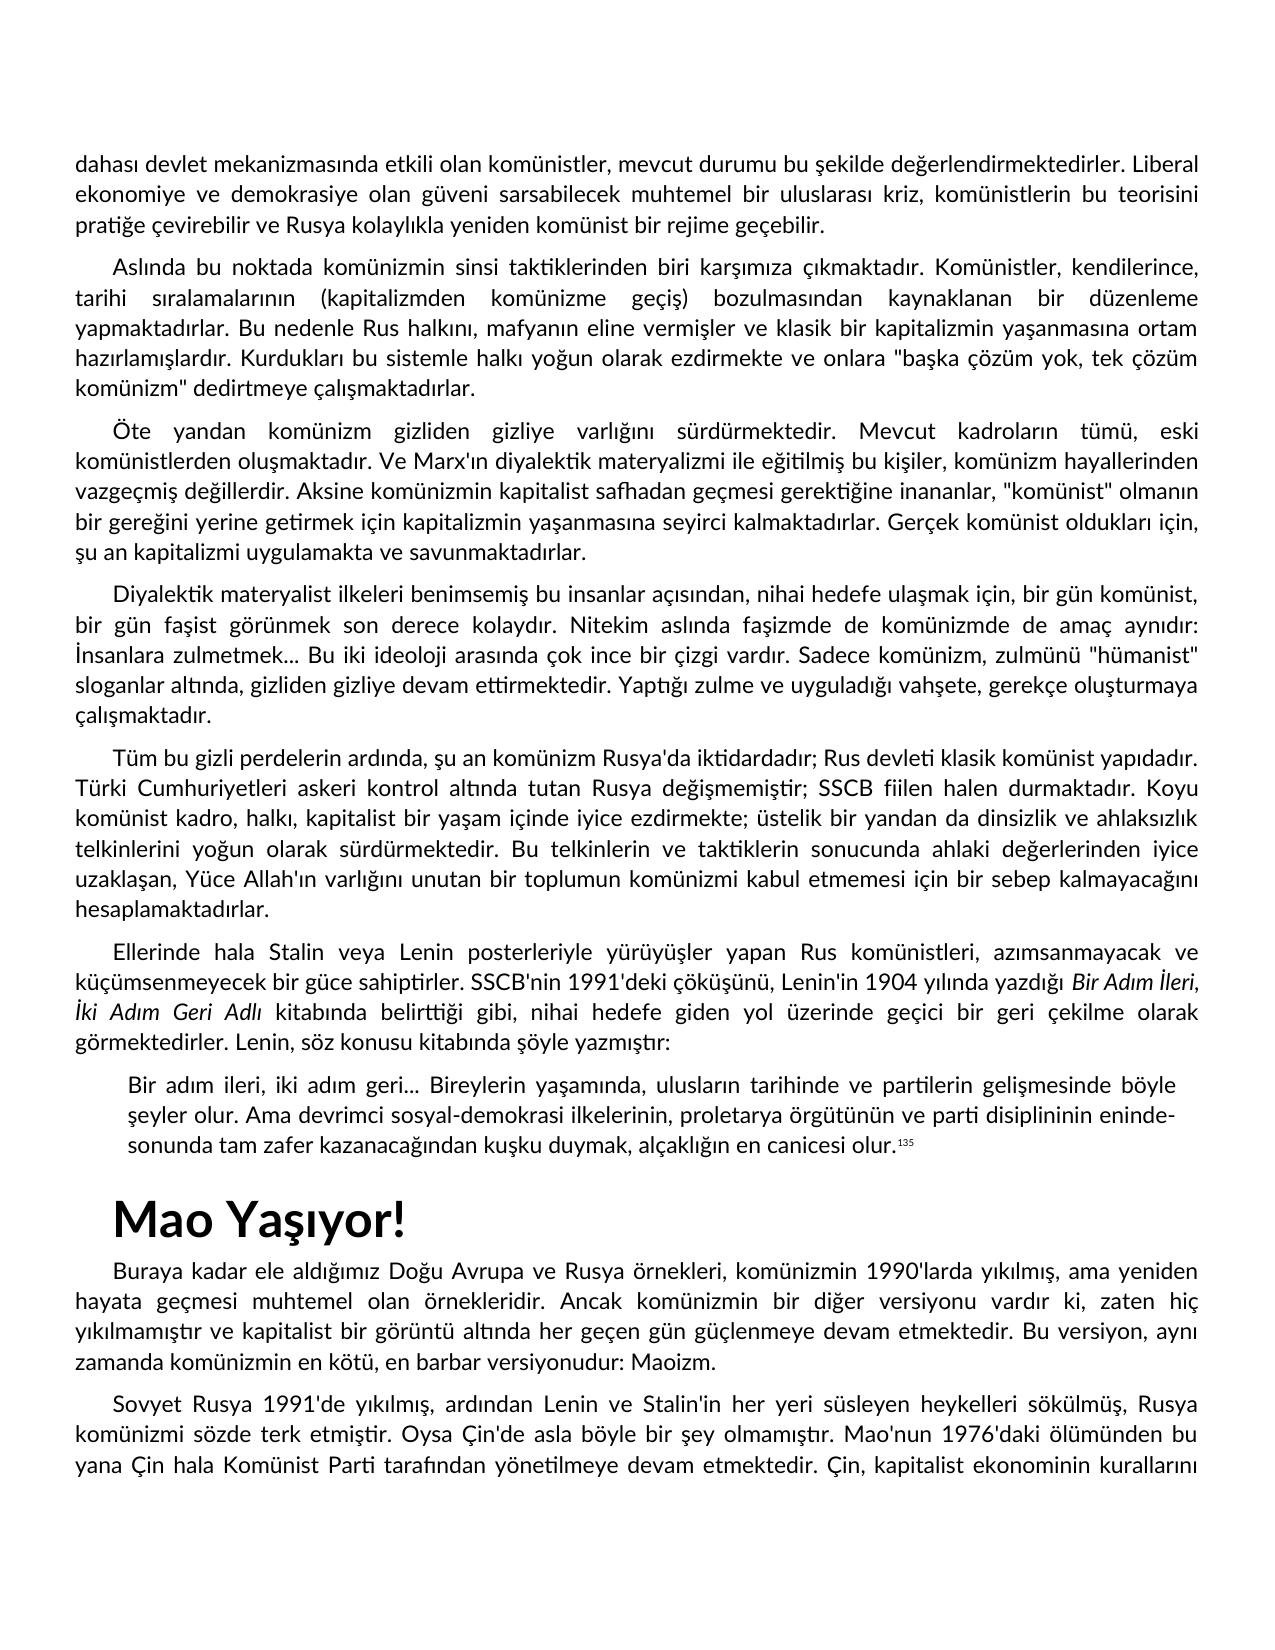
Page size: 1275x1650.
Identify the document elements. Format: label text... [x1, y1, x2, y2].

subtitle Mao Yaşıyor! [112, 1188, 1200, 1248]
text Tüm bu gizli perdelerin ardında, şu an komünizm Rusya'da iktidardadır; Rus devleti klasik komünist yapıdadır. Türki Cumhuriyetleri askeri kontrol altında tutan Rusya değişmemiştir; SSCB fiilen halen durmaktadır. Koyu komünist kadro, halkı, kapitalist bir yaşam içinde iyice ezdirmekte; üstelik bir yandan da dinsizlik ve ahlaksızlık telkinlerini yoğun olarak sürdürmektedir. Bu telkinlerin ve taktiklerin sonucunda ahlaki değerlerinden iyice uzaklaşan, Yüce Allah'ın varlığını unutan bir toplumun komünizmi kabul etmemesi için bir sebep kalmayacağını hesaplamaktadırlar. [75, 744, 1200, 922]
text Aslında bu noktada komünizmin sinsi taktiklerinden biri karşımıza çıkmaktadır. Komünistler, kendilerince, tarihi sıralamalarının (kapitalizmden komünizme geçiş) bozulmasından kaynaklanan bir düzenleme yapmaktadırlar. Bu nedenle Rus halkını, mafyanın eline vermişler ve klasik bir kapitalizmin yaşanmasına ortam hazırlamışlardır. Kurdukları bu sistemle halkı yoğun olarak ezdirmekte ve onlara "başka çözüm yok, tek çözüm komünizm" dedirtmeye çalışmaktadırlar. [75, 253, 1200, 401]
text Sovyet Rusya 1991'de yıkılmış, ardından Lenin ve Stalin'in her yeri süsleyen heykelleri sökülmüş, Rusya komünizmi sözde terk etmiştir. Oysa Çin'de asla böyle bir şey olmamıştır. Mao'nun 1976'daki ölümünden bu yana Çin hala Komünist Parti tarafından yönetilmeye devam etmektedir. Çin, kapitalist ekonominin kurallarını [75, 1390, 1200, 1478]
text Buraya kadar ele aldığımız Doğu Avrupa ve Rusya örnekleri, komünizmin 1990'larda yıkılmış, ama yeniden hayata geçmesi muhtemel olan örnekleridir. Ancak komünizmin bir diğer versiyonu vardır ki, zaten hiç yıkılmamıştır ve kapitalist bir görüntü altında her geçen gün güçlenmeye devam etmektedir. Bu versiyon, aynı zamanda komünizmin en kötü, en barbar versiyonudur: Maoizm. [75, 1257, 1200, 1375]
text dahası devlet mekanizmasında etkili olan komünistler, mevcut durumu bu şekilde değerlendirmektedirler. Liberal ekonomiye ve demokrasiye olan güveni sarsabilecek muhtemel bir uluslarası kriz, komünistlerin bu teorisini pratiğe çevirebilir ve Rusya kolaylıkla yeniden komünist bir rejime geçebilir. [75, 150, 1200, 238]
text Öte yandan komünizm gizliden gizliye varlığını sürdürmektedir. Mevcut kadroların tümü, eski komünistlerden oluşmaktadır. Ve Marx'ın diyalektik materyalizmi ile eğitilmiş bu kişiler, komünizm hayallerinden vazgeçmiş değillerdir. Aksine komünizmin kapitalist safhadan geçmesi gerektiğine inananlar, "komünist" olmanın bir gereğini yerine getirmek için kapitalizmin yaşanmasına seyirci kalmaktadırlar. Gerçek komünist oldukları için, şu an kapitalizmi uygulamakta ve savunmaktadırlar. [75, 417, 1200, 565]
text Bir adım ileri, iki adım geri... Bireylerin yaşamında, ulusların tarihinde ve partilerin gelişmesinde böyle şeyler olur. Ama devrimci sosyal-demokrasi ilkelerinin, proletarya örgütünün ve parti disiplininin eninde-sonunda tam zafer kazanacağından kuşku duymak, alçaklığın en canicesi olur.135 [127, 1071, 1177, 1159]
text Ellerinde hala Stalin veya Lenin posterleriyle yürüyüşler yapan Rus komünistleri, azımsanmayacak ve küçümsenmeyecek bir güce sahiptirler. SSCB'nin 1991'deki çöküşünü, Lenin'in 1904 yılında yazdığı Bir Adım İleri, İki Adım Geri Adlı kitabında belirttiği gibi, nihai hedefe giden yol üzerinde geçici bir geri çekilme olarak görmektedirler. Lenin, söz konusu kitabında şöyle yazmıştır: [75, 937, 1200, 1056]
text Diyalektik materyalist ilkeleri benimsemiş bu insanlar açısından, nihai hedefe ulaşmak için, bir gün komünist, bir gün faşist görünmek son derece kolaydır. Nitekim aslında faşizmde de komünizmde de amaç aynıdır: İnsanlara zulmetmek... Bu iki ideoloji arasında çok ince bir çizgi vardır. Sadece komünizm, zulmünü "hümanist" sloganlar altında, gizliden gizliye devam ettirmektedir. Yaptığı zulme ve uyguladığı vahşete, gerekçe oluşturmaya çalışmaktadır. [75, 580, 1200, 728]
